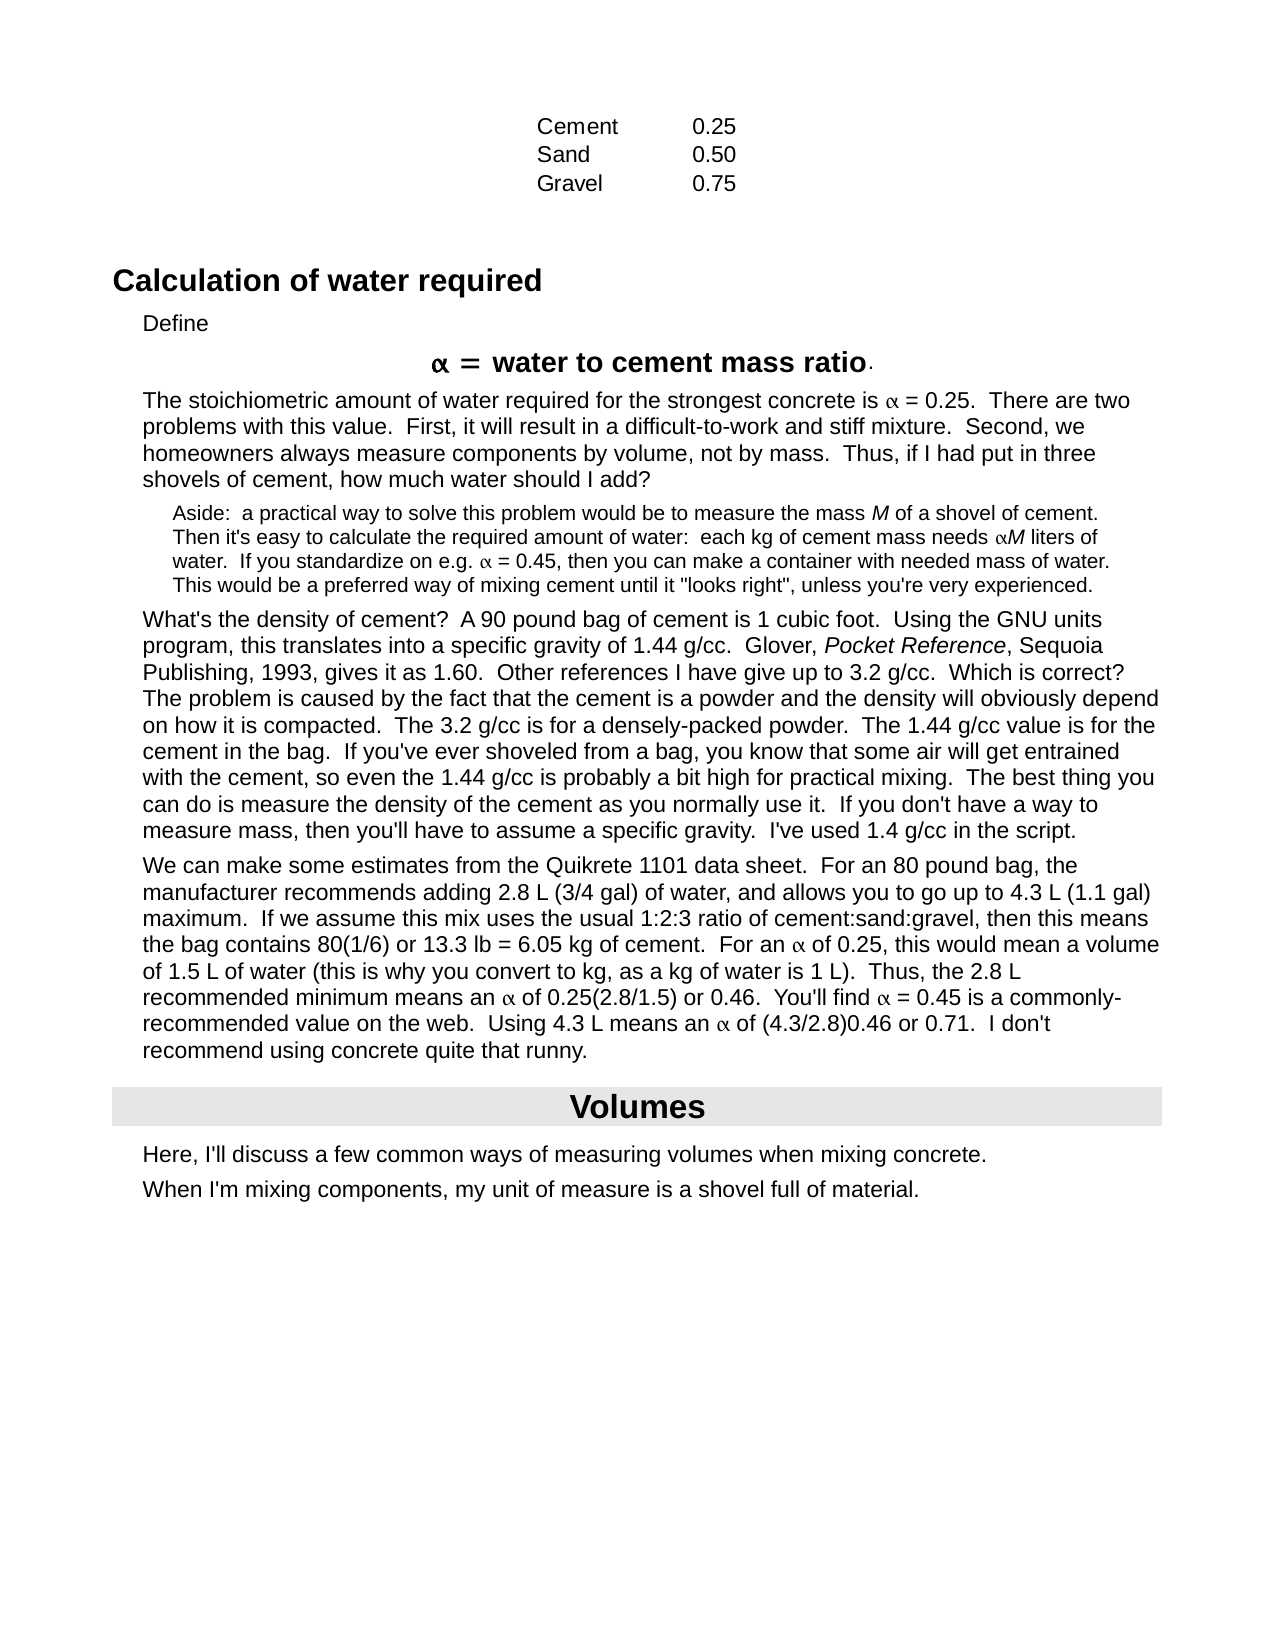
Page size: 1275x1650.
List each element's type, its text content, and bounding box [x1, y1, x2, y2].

subtitle Calculation of water required [112, 262, 1162, 298]
text Aside: a practical way to solve this problem would be to measure the mass M of a shovel of cement. Then it's easy to calculate the required amount of water: each kg of cement mass needs M liters of water. If you standardize on e.g.  = 0.45, then you can make a container with needed mass of water. This would be a preferred way of mixing cement until it "looks right", unless you're very experienced. [172, 501, 1132, 597]
text Here, I'll discuss a few common ways of measuring volumes when mixing concrete. [142, 1141, 1162, 1167]
text . [142, 345, 1162, 378]
text We can make some estimates from the Quikrete 1101 data sheet. For an 80 pound bag, the manufacturer recommends adding 2.8 L (3/4 gal) of water, and allows you to go up to 4.3 L (1.1 gal) maximum. If we assume this mix uses the usual 1:2:3 ratio of cement:sand:gravel, then this means the bag contains 80(1/6) or 13.3 lb = 6.05 kg of cement. For an  of 0.25, this would mean a volume of 1.5 L of water (this is why you convert to kg, as a kg of water is 1 L). Thus, the 2.8 L recommended minimum means an  of 0.25(2.8/1.5) or 0.46. You'll find  = 0.45 is a commonly-recommended value on the web. Using 4.3 L means an  of (4.3/2.8)0.46 or 0.71. I don't recommend using concrete quite that runny. [142, 852, 1162, 1063]
text What's the density of cement? A 90 pound bag of cement is 1 cubic foot. Using the GNU units program, this translates into a specific gravity of 1.44 g/cc. Glover, Pocket Reference, Sequoia Publishing, 1993, gives it as 1.60. Other references I have give up to 3.2 g/cc. Which is correct? The problem is caused by the fact that the cement is a powder and the density will obviously depend on how it is compacted. The 3.2 g/cc is for a densely-packed powder. The 1.44 g/cc value is for the cement in the bag. If you've ever shoveled from a bag, you know that some air will get entrained with the cement, so even the 1.44 g/cc is probably a bit high for practical mixing. The best thing you can do is measure the density of the cement as you normally use it. If you don't have a way to measure mass, then you'll have to assume a specific gravity. I've used 1.4 g/cc in the script. [142, 606, 1162, 843]
text Define [142, 310, 1162, 336]
text When I'm mixing components, my unit of measure is a shovel full of material. [142, 1176, 1162, 1202]
subtitle Volumes [112, 1087, 1162, 1126]
text The stoichiometric amount of water required for the strongest concrete is  = 0.25. There are two problems with this value. First, it will result in a difficult-to-work and stiff mixture. Second, we homeowners always measure components by volume, not by mass. Thus, if I had put in three shovels of cement, how much water should I add? [142, 387, 1162, 492]
